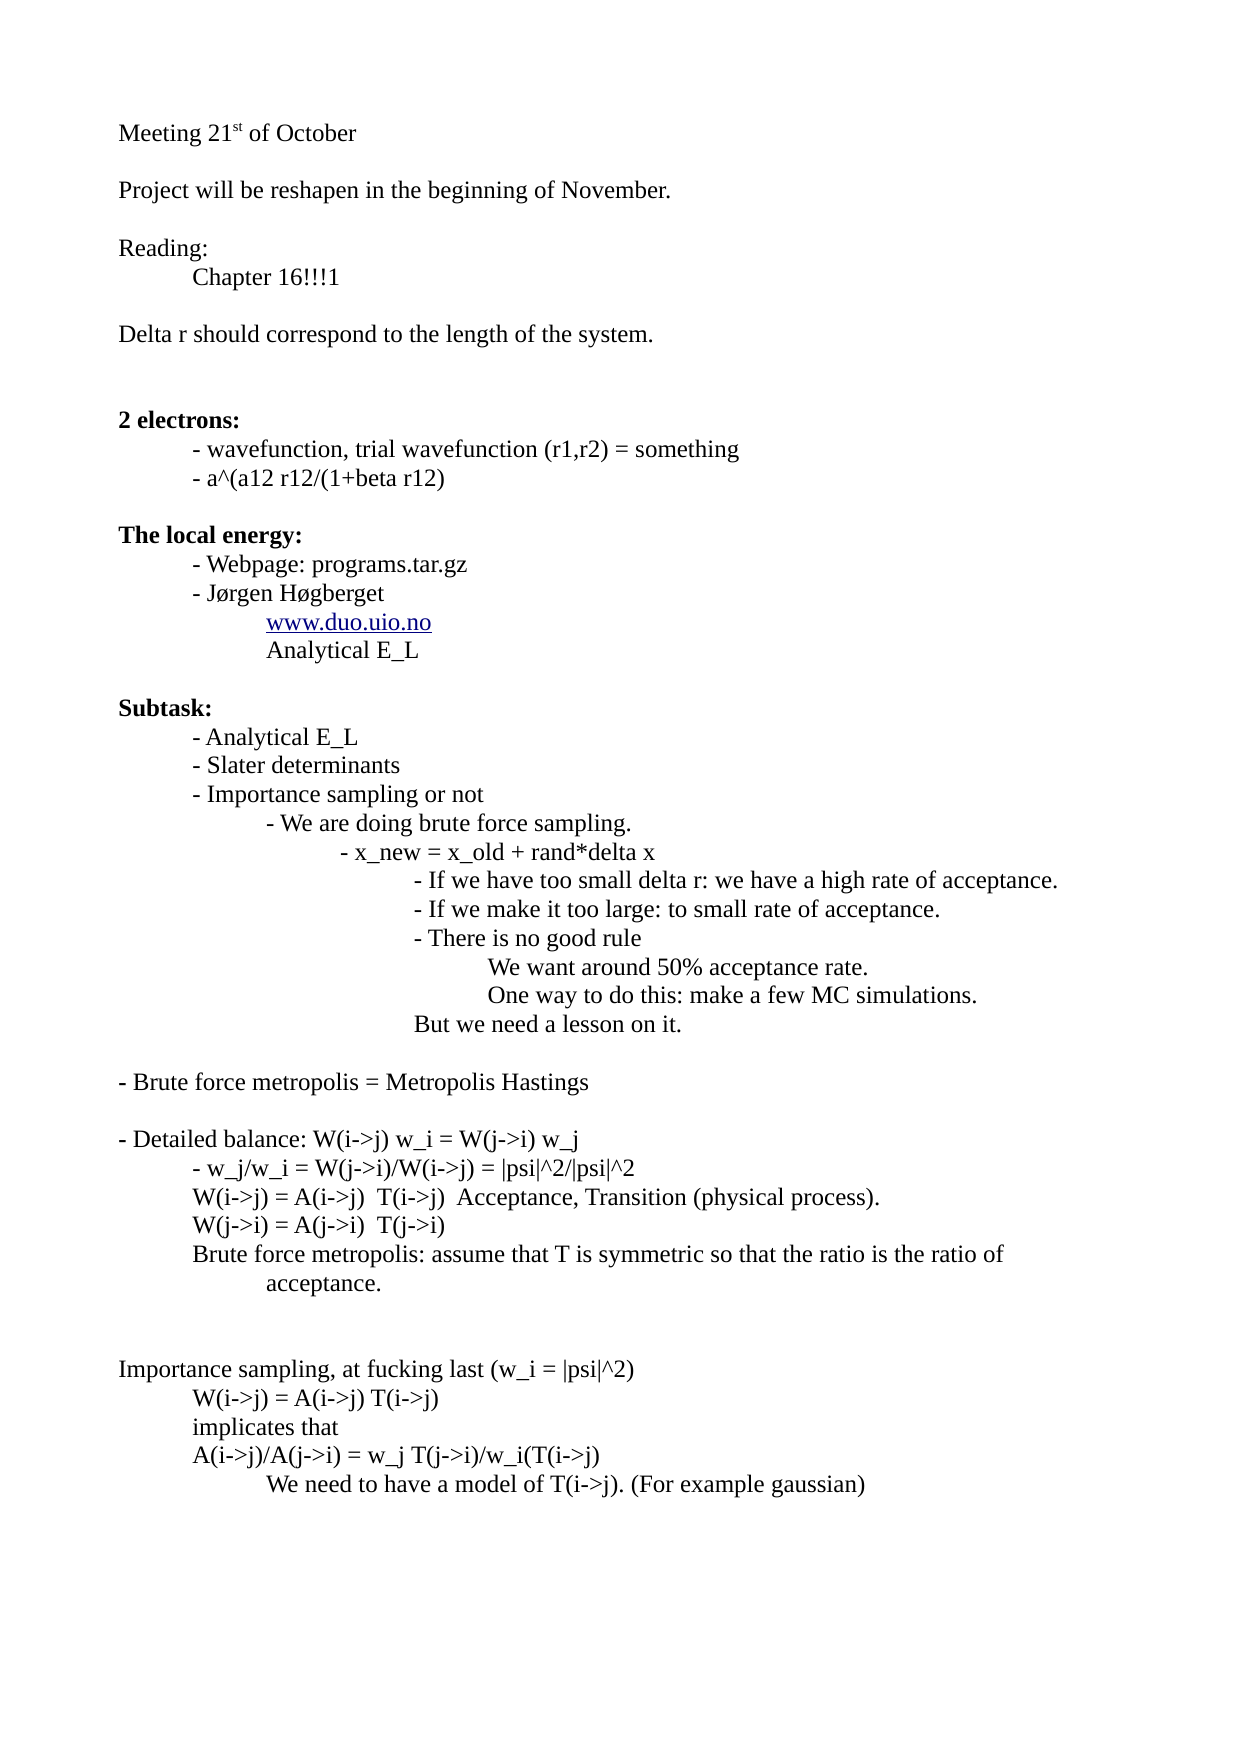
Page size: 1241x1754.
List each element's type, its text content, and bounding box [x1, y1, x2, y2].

text - a^(a12 r12/(1+beta r12) [118, 463, 1122, 492]
text Analytical E_L [118, 636, 1122, 664]
text W(i->j) = A(i->j) T(i->j) [118, 1383, 1122, 1412]
text We need to have a model of T(i->j). (For example gaussian) [118, 1469, 1122, 1498]
text - x_new = x_old + rand*delta x [118, 837, 1122, 866]
text A(i->j)/A(j->i) = w_j T(j->i)/w_i(T(i->j) [118, 1441, 1122, 1469]
text - Detailed balance: W(i->j) w_i = W(j->i) w_j [118, 1124, 1122, 1153]
text Importance sampling, at fucking last (w_i = |psi|^2) [118, 1354, 1122, 1383]
text - Jørgen Høgberget [118, 578, 1122, 607]
text - w_j/w_i = W(j->i)/W(i->j) = |psi|^2/|psi|^2 [118, 1153, 1122, 1182]
text But we need a lesson on it. [118, 1009, 1122, 1038]
text Subtask: [118, 693, 1122, 722]
text Reading: [118, 233, 1122, 262]
text 2 electrons: [118, 406, 1122, 434]
text - Analytical E_L [118, 722, 1122, 751]
text W(i->j) = A(i->j) T(i->j) Acceptance, Transition (physical process). W(j->i) = A(j->i) T(j->i) Brute force metropolis: assume that T is symmetric so that the ratio is the ratio of acceptance. [118, 1182, 1122, 1354]
text - We are doing brute force sampling. [118, 808, 1122, 837]
text www.duo.uio.no [118, 607, 1122, 636]
text The local energy: [118, 521, 1122, 549]
text implicates that [118, 1412, 1122, 1441]
text - There is no good rule [118, 923, 1122, 952]
text - Brute force metropolis = Metropolis Hastings [118, 1067, 1122, 1096]
text Chapter 16!!!1 [118, 262, 1122, 291]
text Meeting 21st of October [118, 118, 1122, 147]
text - wavefunction, trial wavefunction (r1,r2) = something [118, 434, 1122, 463]
text - Importance sampling or not [118, 779, 1122, 808]
text Project will be reshapen in the beginning of November. [118, 176, 1122, 204]
text Delta r should correspond to the length of the system. [118, 319, 1122, 348]
text - If we have too small delta r: we have a high rate of acceptance. [118, 866, 1122, 894]
text We want around 50% acceptance rate. One way to do this: make a few MC simulations. [118, 952, 1122, 1009]
text - Slater determinants [118, 751, 1122, 779]
text - Webpage: programs.tar.gz [118, 549, 1122, 578]
text - If we make it too large: to small rate of acceptance. [118, 894, 1122, 923]
